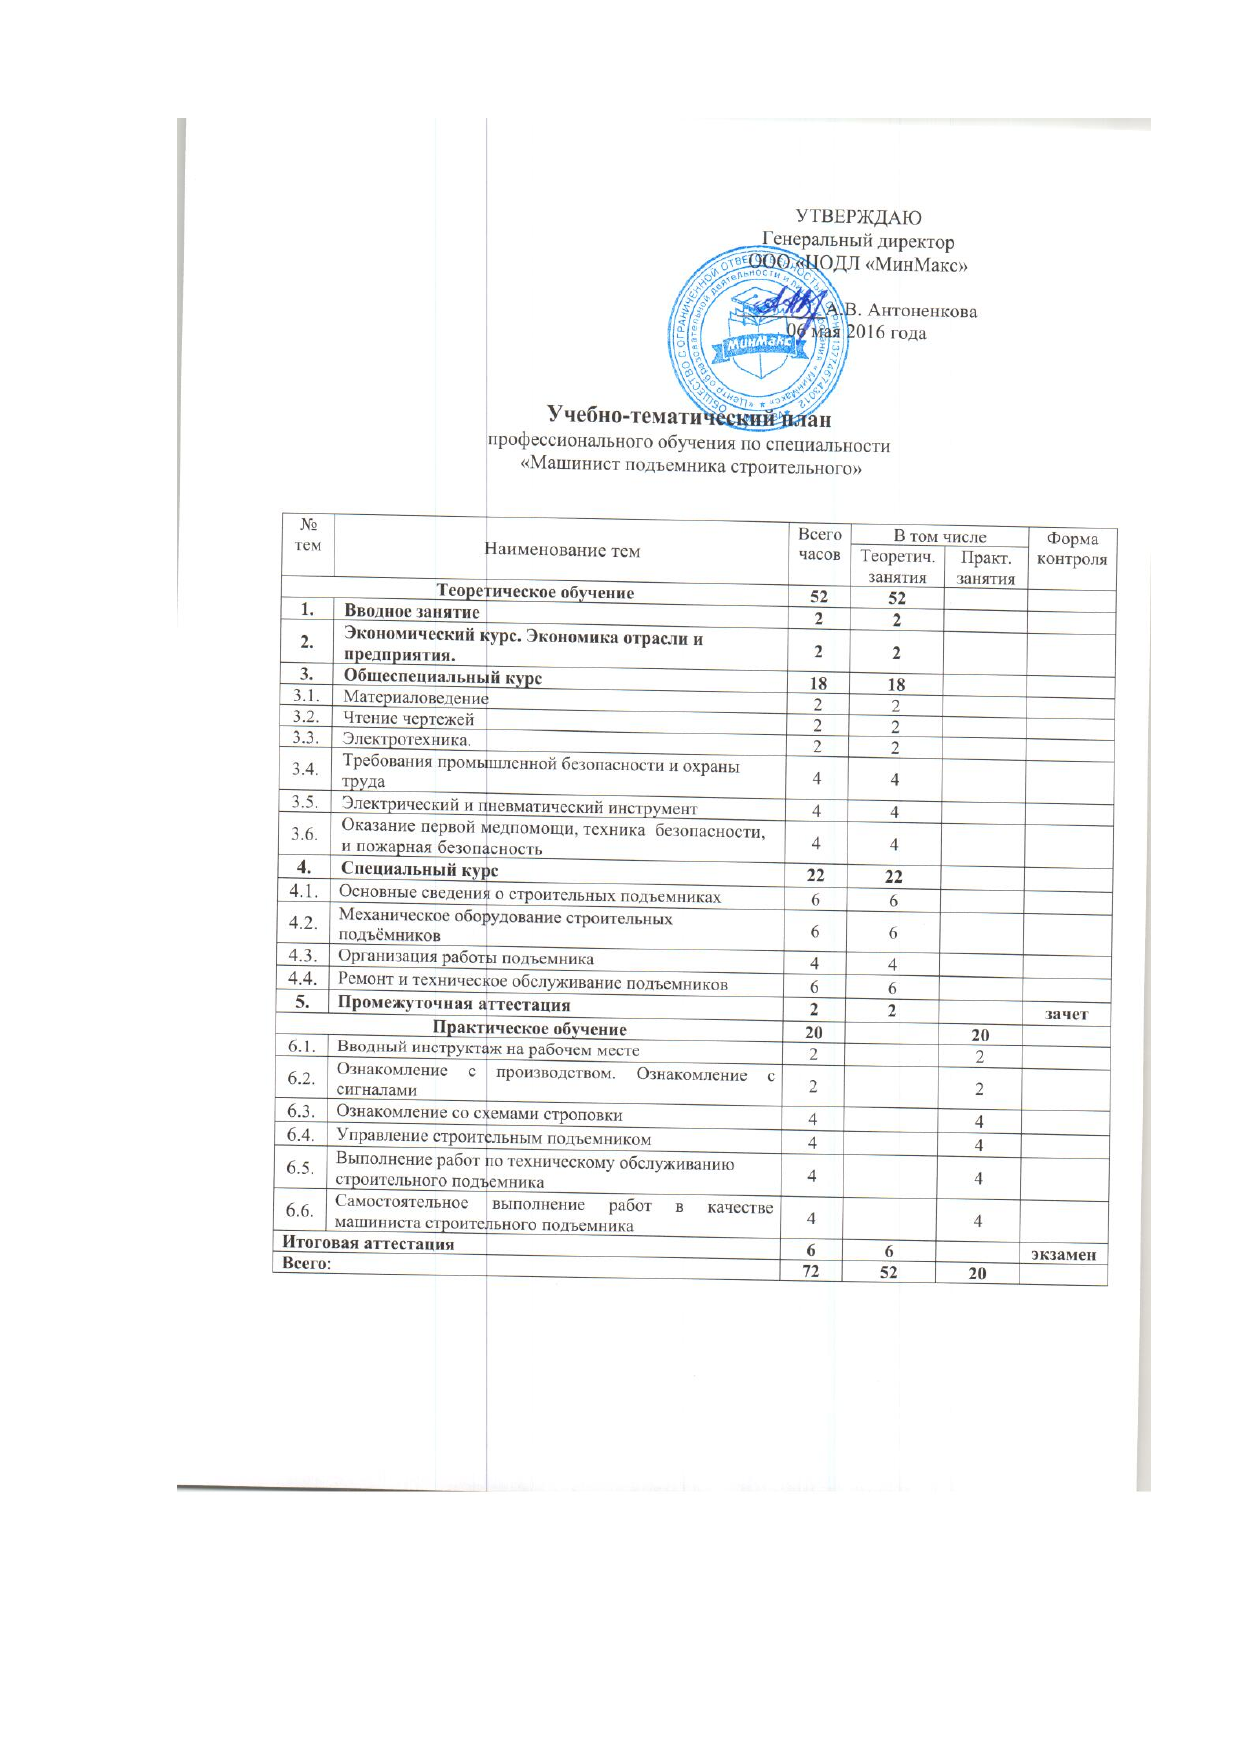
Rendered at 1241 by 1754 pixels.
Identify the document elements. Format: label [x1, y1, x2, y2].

picture [177, 118, 1151, 1495]
